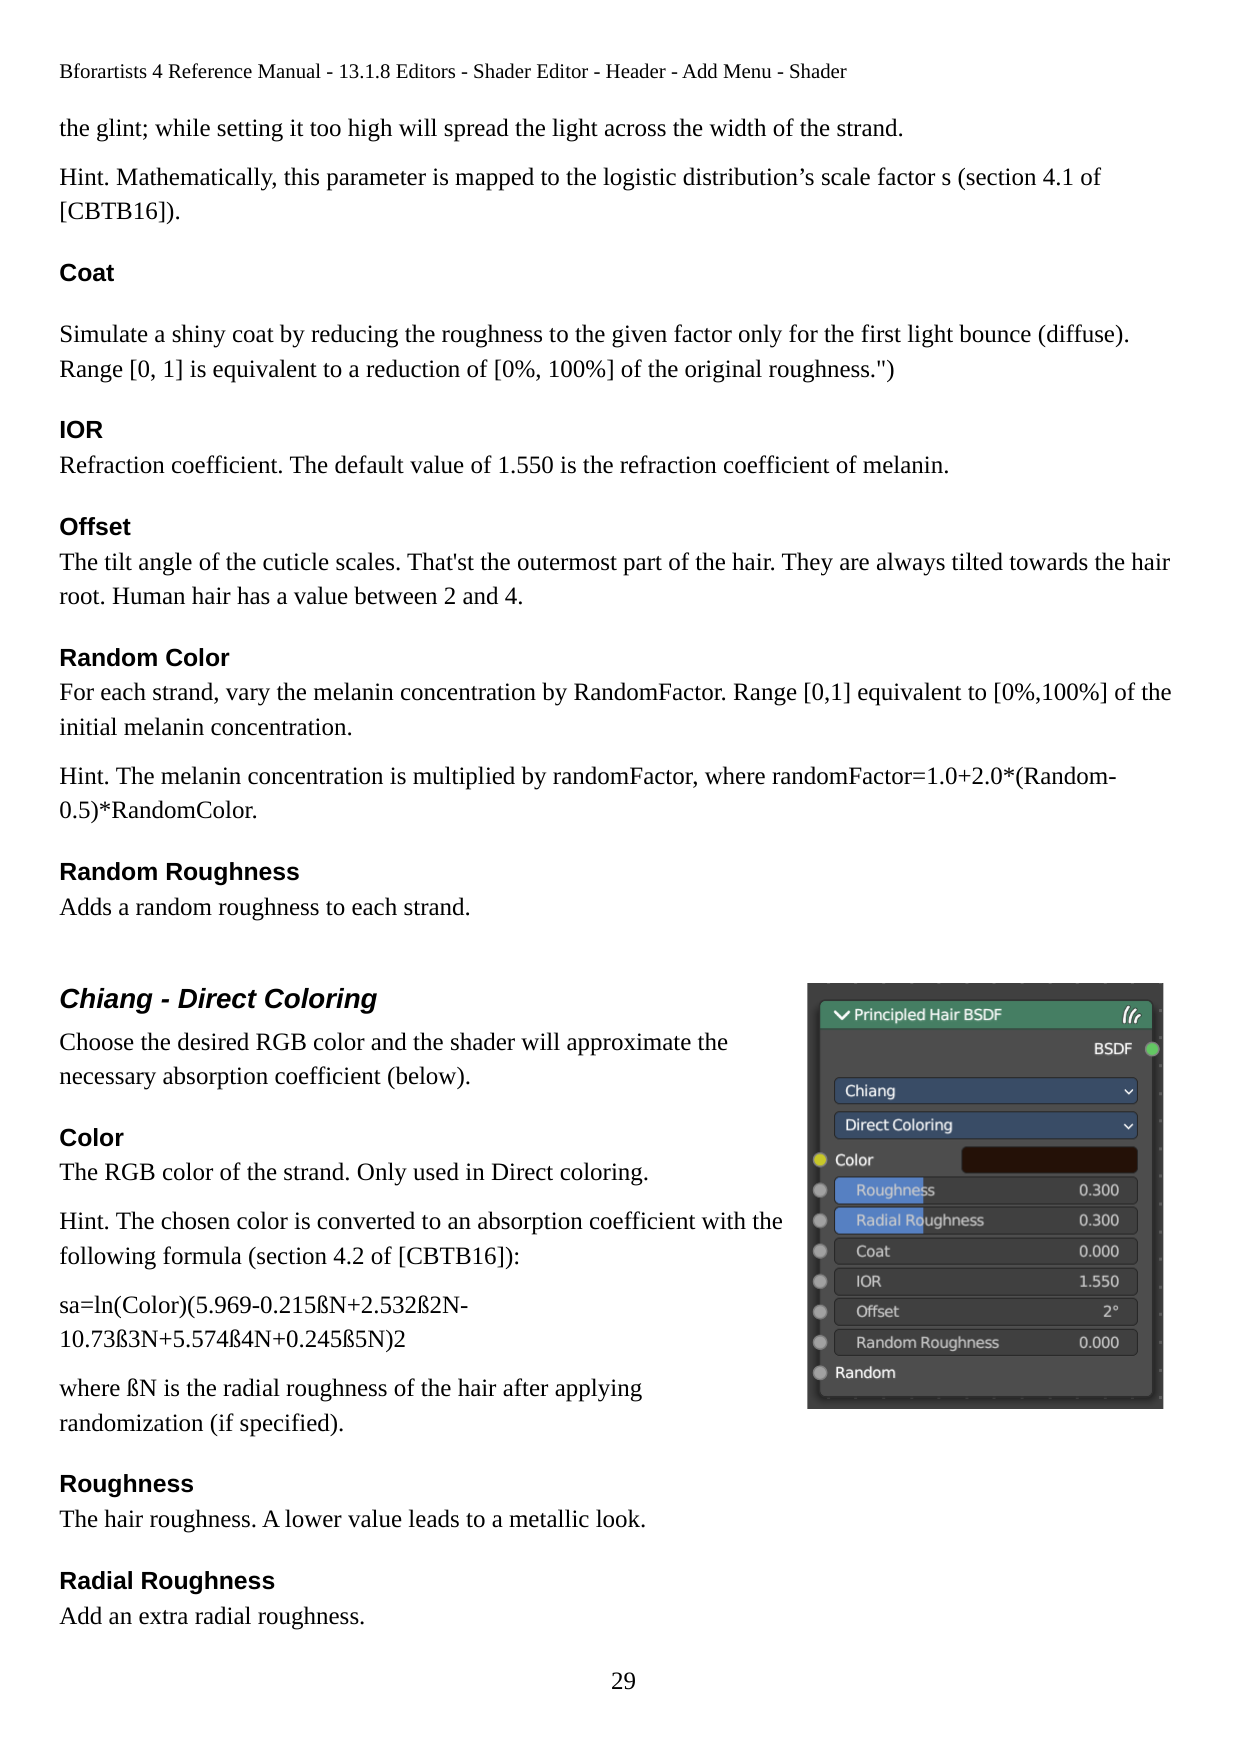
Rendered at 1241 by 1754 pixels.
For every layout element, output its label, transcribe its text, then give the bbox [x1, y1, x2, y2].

subtitle [1164, 1123, 1181, 1151]
text Refraction coefficient. The default value of 1.550 is the refraction coefficient of melanin. [59, 450, 1181, 479]
subtitle Random Color [59, 643, 1181, 671]
text sa=ln(Color)(5.969-0.215ßN+2.532ß2N-10.73ß3N+5.574ß4N+0.245ß5N)2 [59, 1290, 807, 1353]
subtitle Roughness [59, 1469, 1181, 1498]
subtitle Coat [59, 258, 1181, 286]
text Choose the desired RGB color and the shader will approximate the necessary absorption coefficient (below). [59, 1027, 807, 1090]
text Hint. Mathematically, this parameter is mapped to the logistic distribution’s scale factor s (section 4.1 of [CBTB16]). [59, 162, 1181, 225]
text Hint. The melanin concentration is multiplied by randomFactor, where randomFactor=1.0+2.0*(Random-0.5)*RandomColor. [59, 761, 1181, 824]
subtitle IOR [59, 416, 1181, 444]
text The hair roughness. A lower value leads to a metallic look. [59, 1504, 1181, 1533]
subtitle Offset [59, 512, 1181, 540]
text The RGB color of the strand. Only used in Direct coloring. [59, 1157, 807, 1186]
text Adds a random roughness to each strand. [59, 892, 1181, 921]
subtitle Random Roughness [59, 857, 1181, 886]
text Add an extra radial roughness. [59, 1601, 1181, 1629]
subtitle Radial Roughness [59, 1566, 1181, 1594]
picture [807, 983, 1164, 1409]
subtitle Chiang - Direct Coloring [59, 982, 1181, 1014]
text Hint. The chosen color is converted to an absorption coefficient with the following formula (section 4.2 of [CBTB16]): [59, 1206, 807, 1270]
text the glint; while setting it too high will spread the light across the width of the strand. [59, 113, 1181, 141]
subtitle Color [59, 1123, 807, 1151]
text For each strand, vary the melanin concentration by RandomFactor. Range [0,1] equivalent to [0%,100%] of the initial melanin concentration. [59, 677, 1181, 741]
text where ßN is the radial roughness of the hair after applying randomization (if specified). [59, 1373, 1181, 1437]
text Simulate a shiny coat by reducing the roughness to the given factor only for the first light bounce (diffuse). Range [0, 1] is equivalent to a reduction of [0%, 100%] of the original roughness.") [59, 319, 1181, 383]
text The tilt angle of the cuticle scales. That'st the outermost part of the hair. They are always tilted towards the hair root. Human hair has a value between 2 and 4. [59, 547, 1181, 610]
